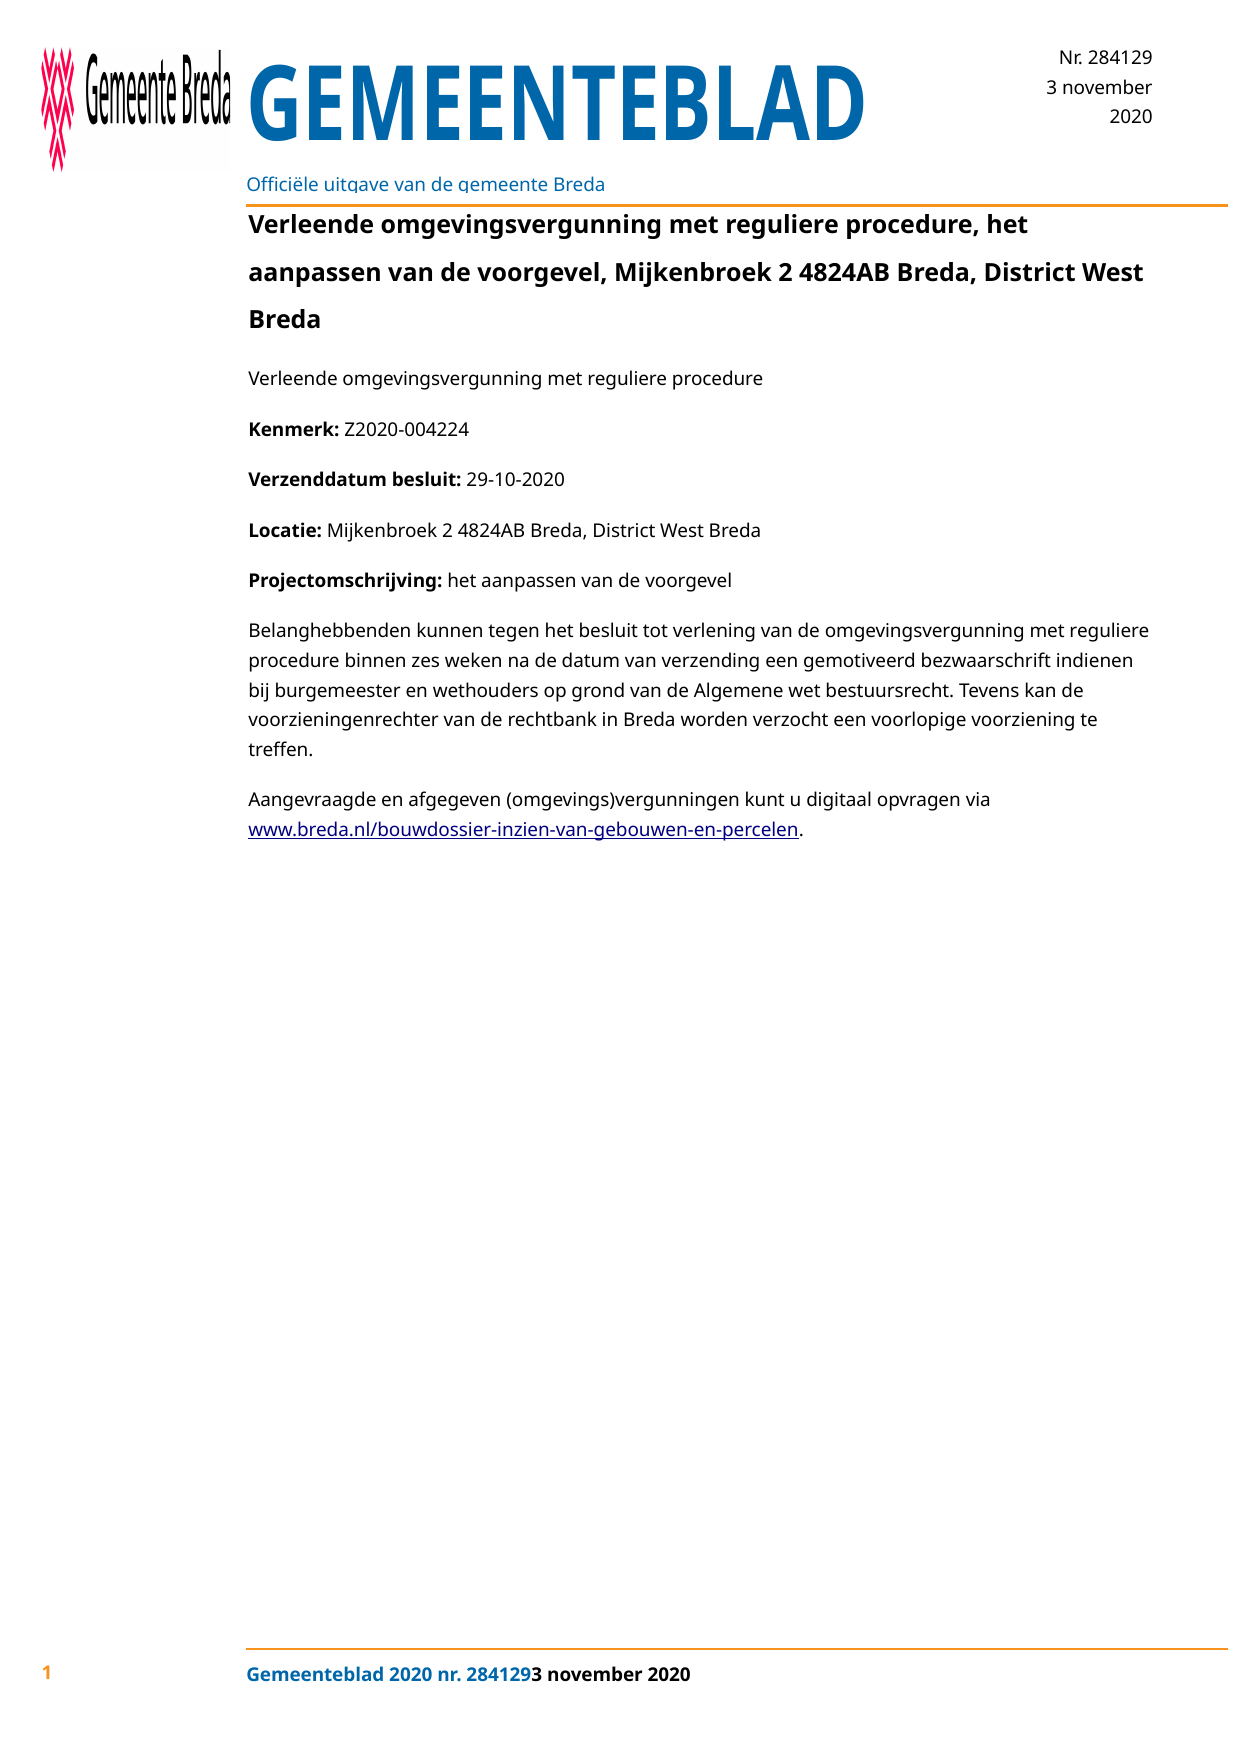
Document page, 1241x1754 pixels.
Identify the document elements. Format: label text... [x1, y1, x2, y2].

picture [41, 47, 231, 172]
text Belanghebbenden kunnen tegen het besluit tot verlening van de omgevingsvergunning met reguliere procedure binnen zes weken na de datum van verzending een gemotiveerd bezwaarschrift indienen bij burgemeester en wethouders op grond van de Algemene wet bestuursrecht. Tevens kan de voorzieningenrechter van de rechtbank in Breda worden verzocht een voorlopige voorziening te treffen. [248, 618, 1152, 762]
text Verleende omgevingsvergunning met reguliere procedure [248, 366, 1152, 391]
text Kenmerk: Z2020-004224 [248, 416, 1152, 442]
text Projectomschrijving: het aanpassen van de voorgevel [248, 567, 1152, 593]
text Verleende omgevingsvergunning met reguliere procedure, het aanpassen van de voorgevel, Mijkenbroek 2 4824AB Breda, District West Breda [248, 207, 1152, 336]
text Locatie: Mijkenbroek 2 4824AB Breda, District West Breda [248, 517, 1152, 542]
text Verzenddatum besluit: 29-10-2020 [248, 466, 1152, 492]
text Aangevraagde en afgegeven (omgevings)vergunningen kunt u digitaal opvragen via www.breda.nl/bouwdossier-inzien-van-gebouwen-en-percelen. [248, 786, 1152, 842]
